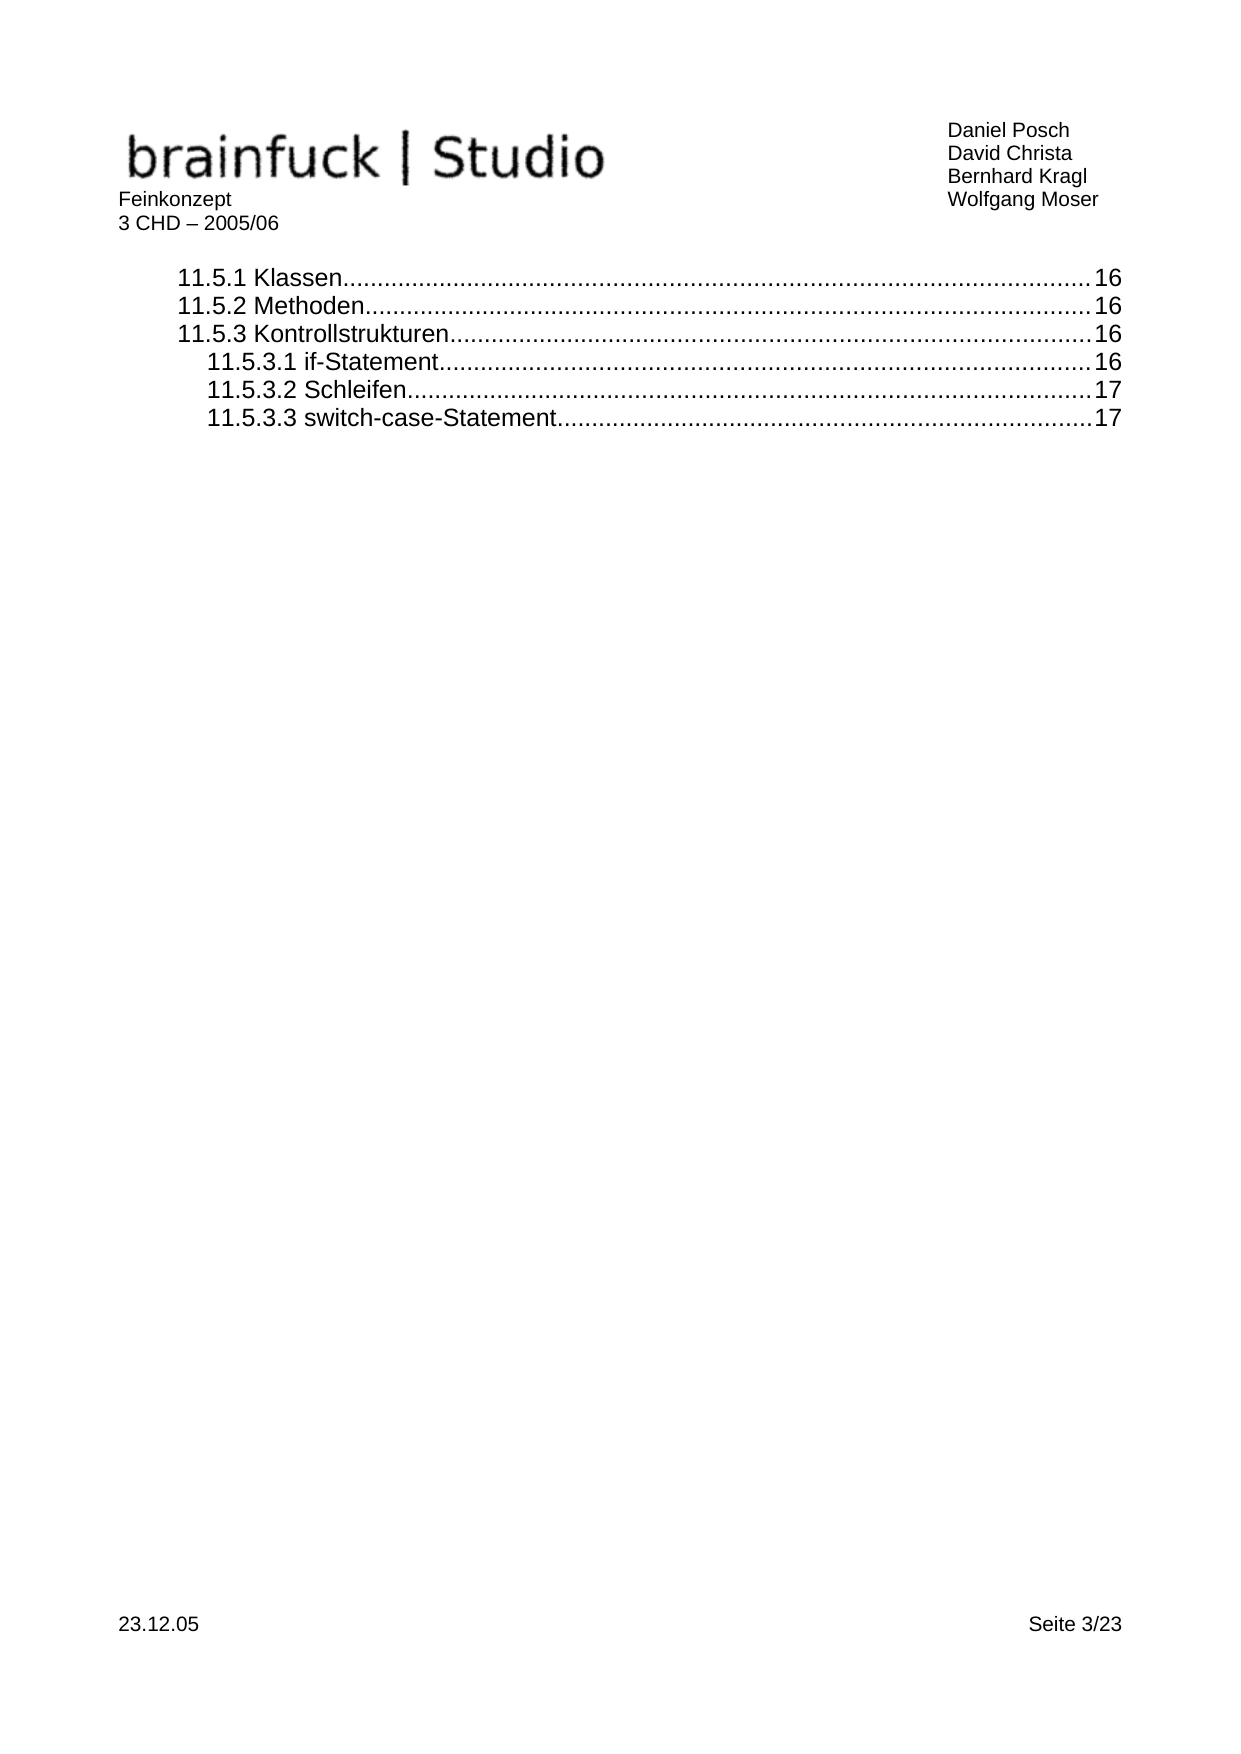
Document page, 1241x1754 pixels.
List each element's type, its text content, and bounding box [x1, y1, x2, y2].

text 11.5.2 Methoden 16 [177, 292, 1122, 319]
text 11.5.3.2 Schleifen 17 [207, 375, 1122, 403]
text 11.5.3.1 if-Statement 16 [207, 347, 1122, 375]
text 11.5.3 Kontrollstrukturen 16 [177, 319, 1122, 347]
text 11.5.1 Klassen 16 [177, 264, 1122, 292]
picture [118, 118, 609, 187]
text 11.5.3.3 switch-case-Statement 17 [207, 403, 1122, 431]
